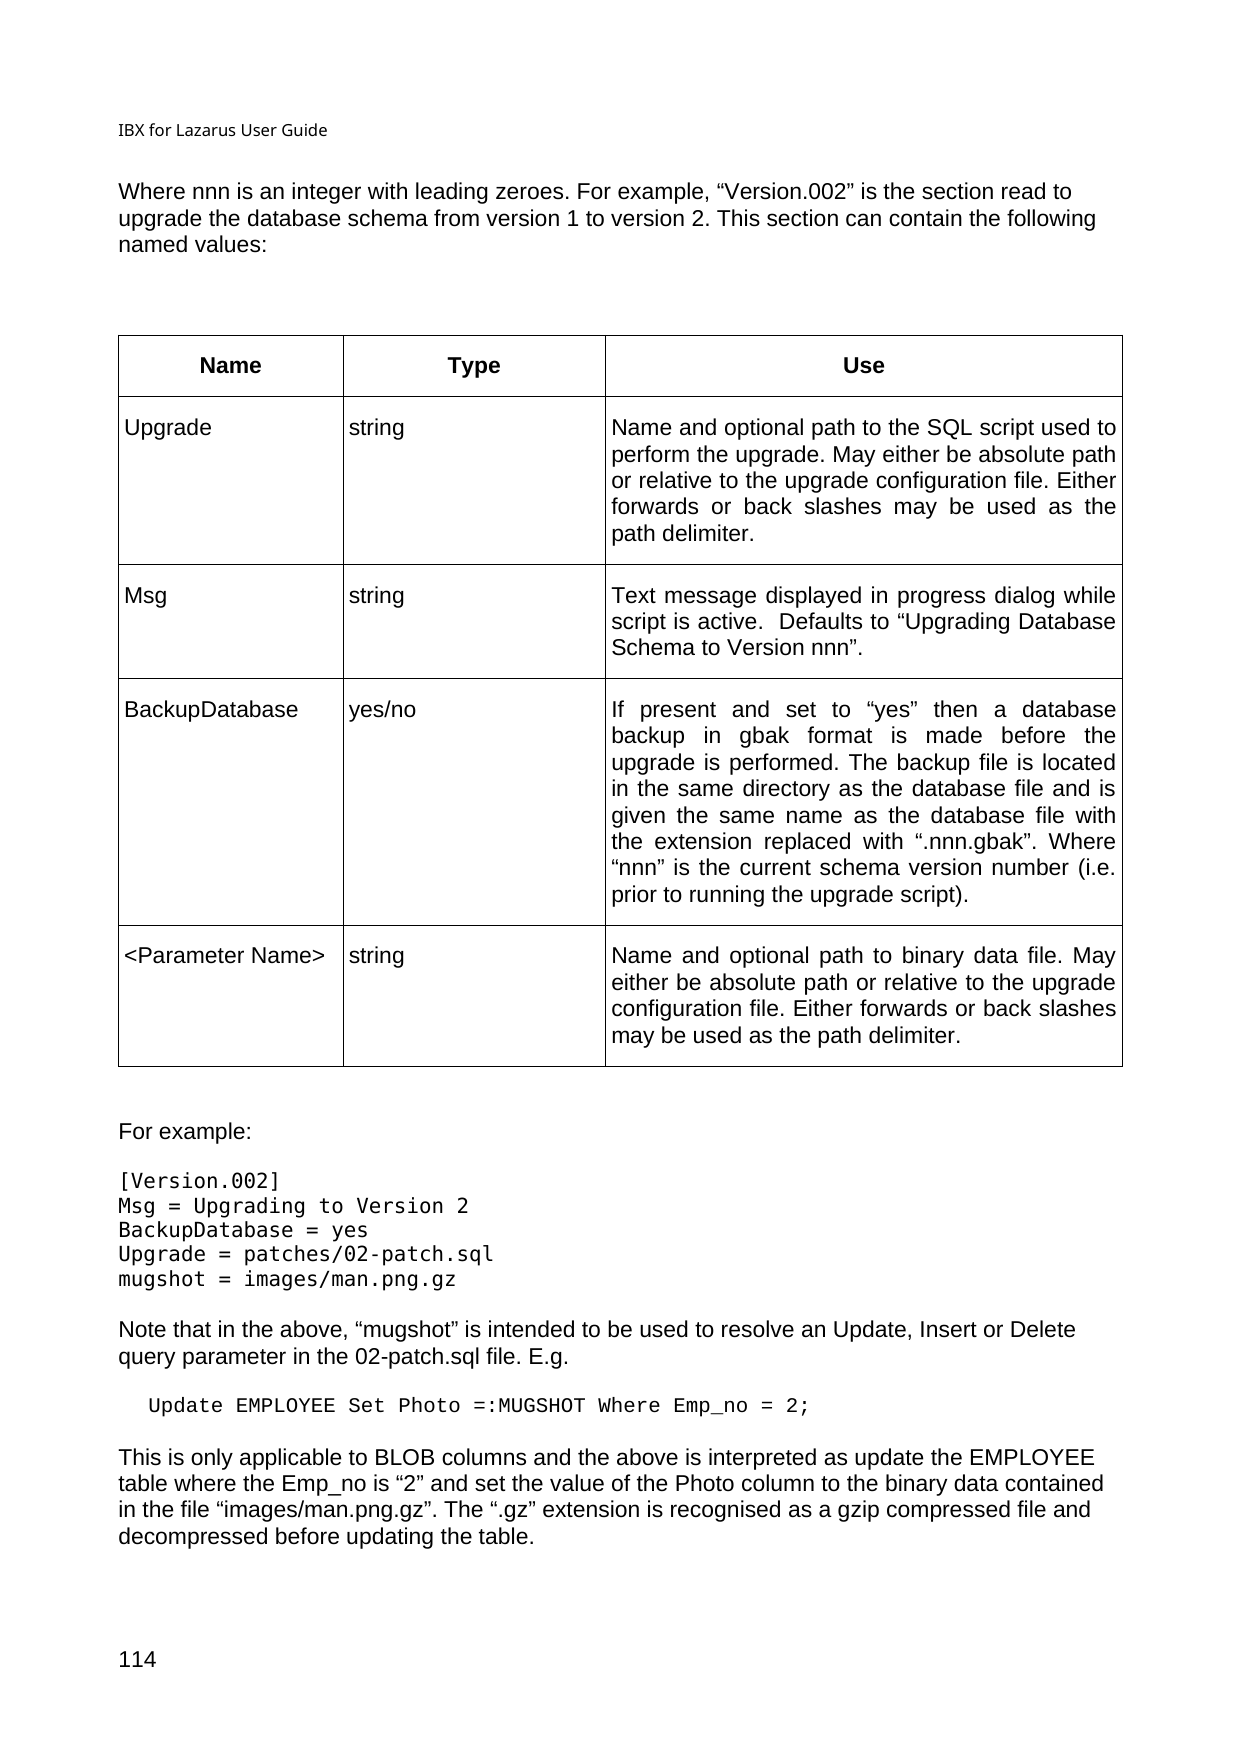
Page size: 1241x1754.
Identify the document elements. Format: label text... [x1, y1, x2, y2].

table_cell <Parameter Name> [119, 926, 343, 1066]
table_cell Msg [119, 565, 343, 678]
text [Version.002] [118, 1169, 1122, 1194]
table_cell BackupDatabase [119, 679, 343, 925]
table_header Type [344, 336, 605, 396]
table_cell string [344, 397, 605, 564]
table_header Use [606, 336, 1122, 396]
table_cell Upgrade [119, 397, 343, 564]
text mugshot = images/man.png.gz [118, 1267, 1122, 1291]
table_cell Text message displayed in progress dialog while script is active. Defaults to “Upgrading Database Schema to Version nnn”. [606, 565, 1122, 678]
table_cell Name and optional path to the SQL script used to perform the upgrade. May either be absolute path or relative to the upgrade configuration file. Either forwards or back slashes may be used as the path delimiter. [606, 397, 1122, 564]
text BackupDatabase = yes [118, 1218, 1122, 1242]
table_header Name [119, 336, 343, 396]
text This is only applicable to BLOB columns and the above is interpreted as update the EMPLOYEE table where the Emp_no is “2” and set the value of the Photo column to the binary data contained in the file “images/man.png.gz”. The “.gz” extension is recognised as a gzip compressed file and decompressed before updating the table. [118, 1444, 1122, 1549]
table_cell If present and set to “yes” then a database backup in gbak format is made before the upgrade is performed. The backup file is located in the same directory as the database file and is given the same name as the database file with the extension replaced with “.nnn.gbak”. Where “nnn” is the current schema version number (i.e. prior to running the upgrade script). [606, 679, 1122, 925]
text Update EMPLOYEE Set Photo =:MUGSHOT Where Emp_no = 2; [148, 1394, 1122, 1418]
text Where nnn is an integer with leading zeroes. For example, “Version.002” is the section read to upgrade the database schema from version 1 to version 2. This section can contain the following named values: [118, 178, 1122, 257]
table_cell string [344, 565, 605, 678]
text For example: [118, 1118, 1122, 1144]
text Upgrade = patches/02-patch.sql [118, 1242, 1122, 1267]
table_cell string [344, 926, 605, 1066]
table_cell yes/no [344, 679, 605, 925]
text Note that in the above, “mugshot” is intended to be used to resolve an Update, Insert or Delete query parameter in the 02-patch.sql file. E.g. [118, 1316, 1122, 1369]
table_cell Name and optional path to binary data file. May either be absolute path or relative to the upgrade configuration file. Either forwards or back slashes may be used as the path delimiter. [606, 926, 1122, 1066]
text Msg = Upgrading to Version 2 [118, 1194, 1122, 1218]
